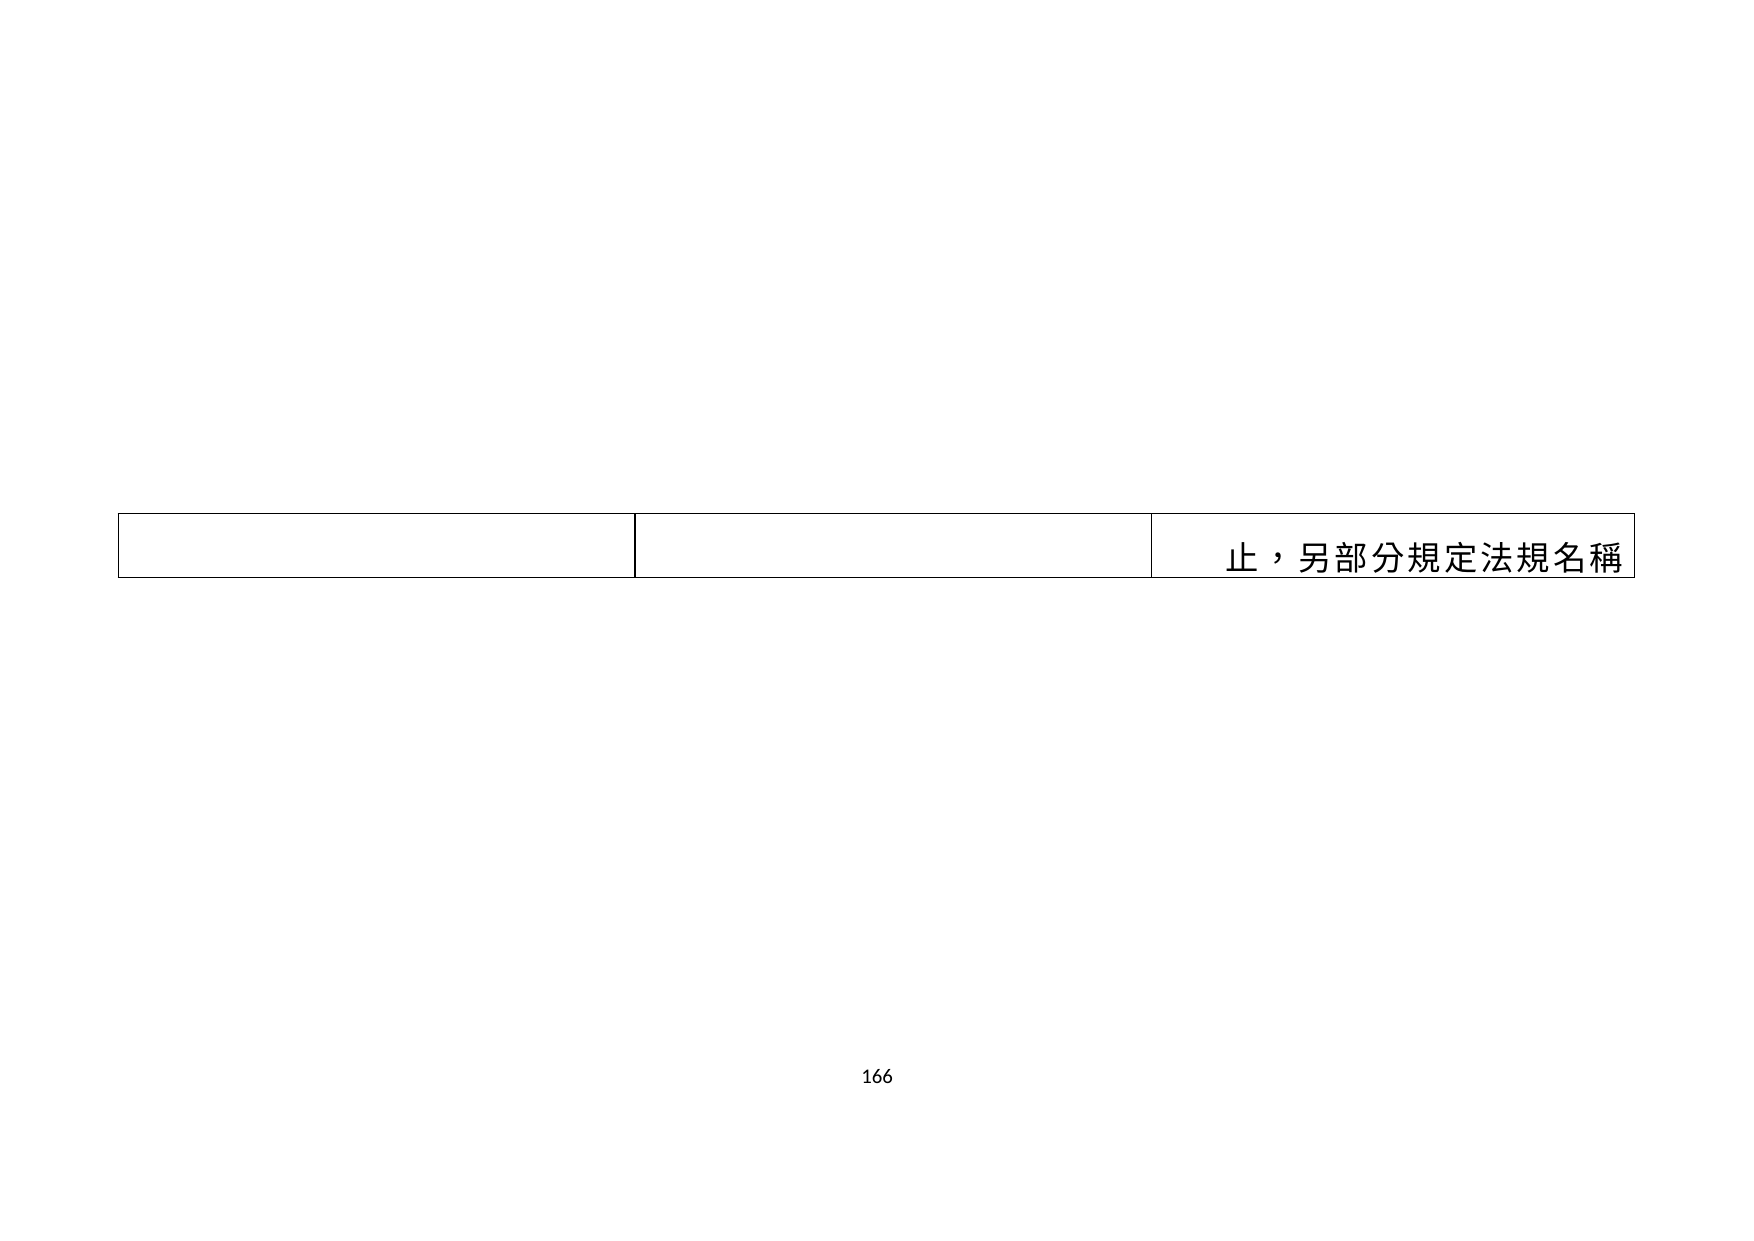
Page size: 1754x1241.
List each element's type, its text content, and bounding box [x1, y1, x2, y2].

table_cell 止，另部分規定法規名稱 [1152, 514, 1634, 577]
table_cell [119, 514, 634, 577]
table_cell [636, 514, 1151, 577]
